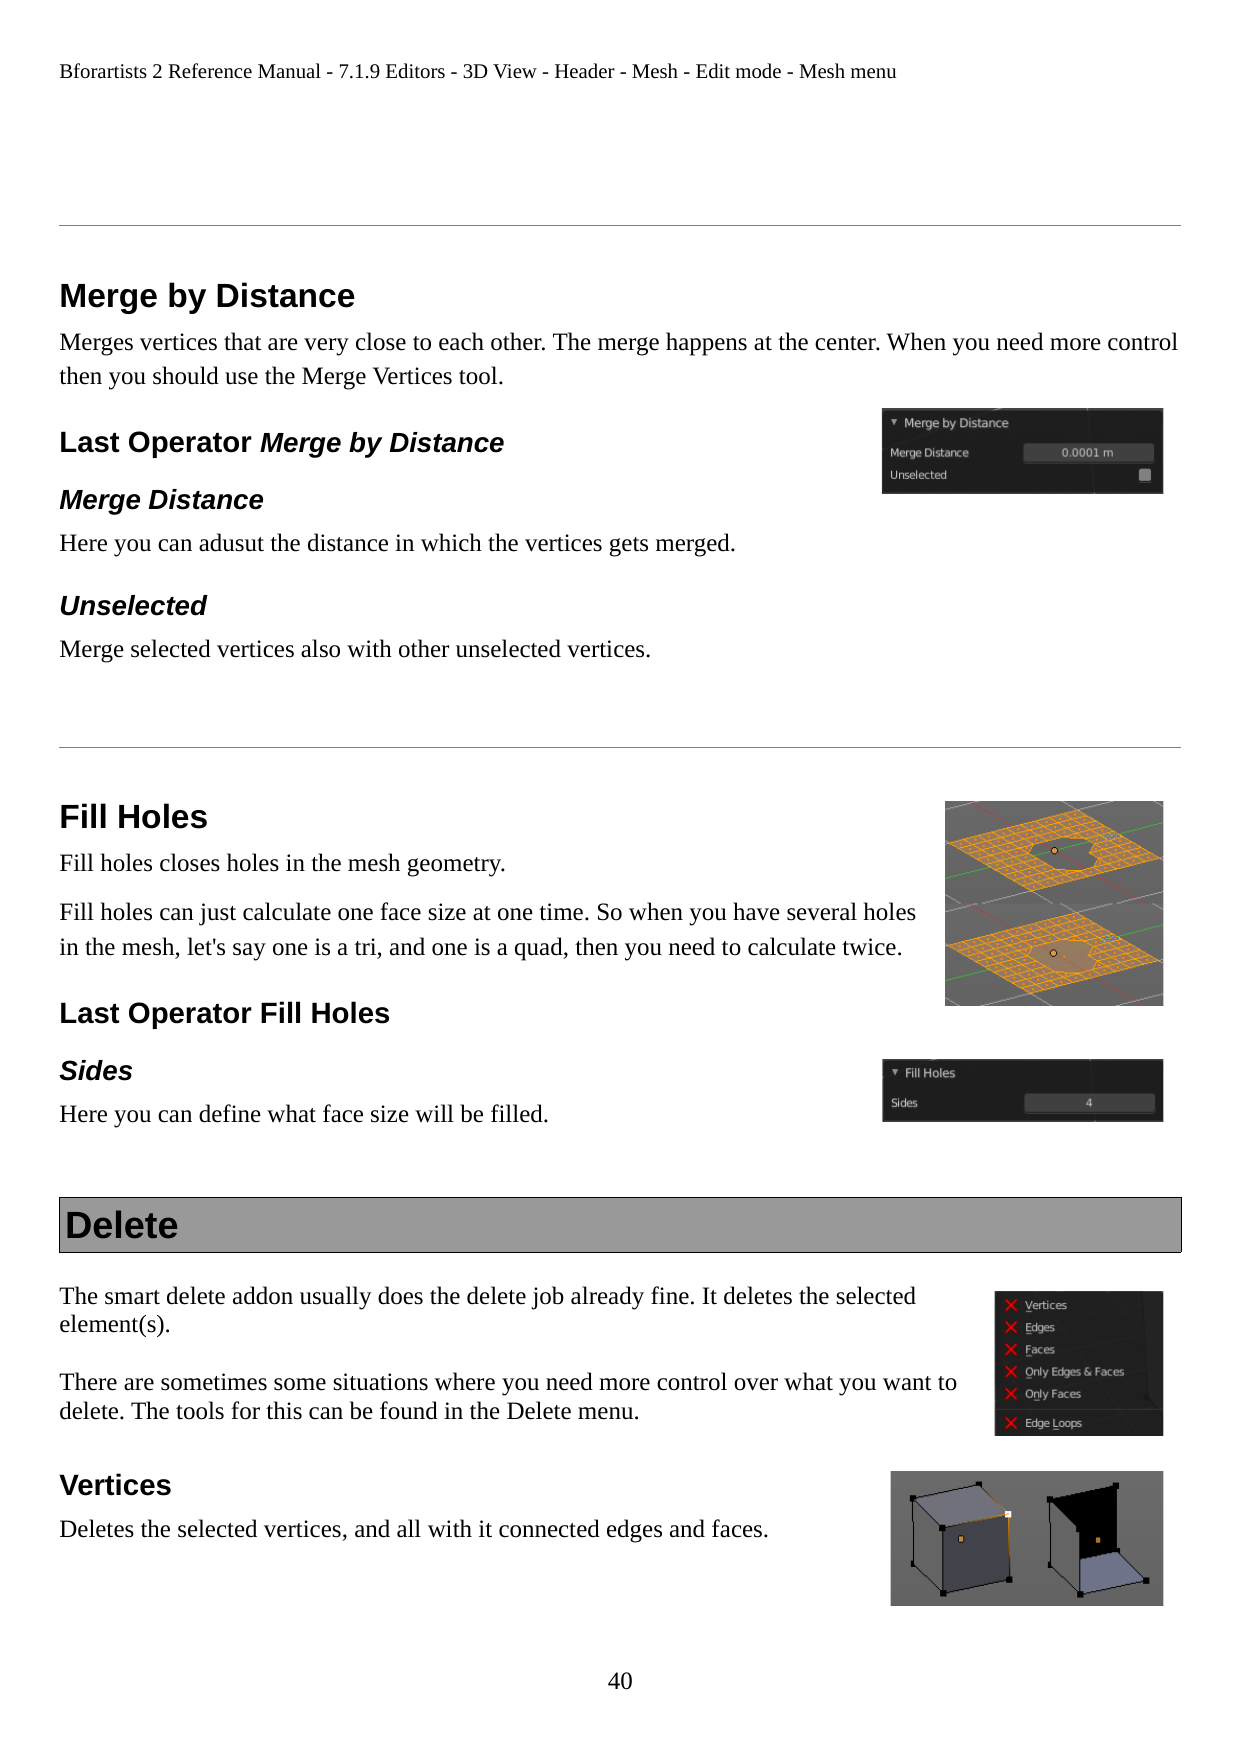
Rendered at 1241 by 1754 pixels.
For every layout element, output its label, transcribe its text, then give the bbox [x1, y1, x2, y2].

text Merge selected vertices also with other unselected vertices. [59, 634, 1181, 663]
picture [994, 1291, 1164, 1436]
text Fill holes can just calculate one face size at one time. So when you have several holes in the mesh, let's say one is a tri, and one is a quad, then you need to calculate twice. [59, 897, 945, 961]
subtitle Vertices [59, 1468, 1181, 1502]
subtitle Sides [59, 1054, 1181, 1086]
text Deletes the selected vertices, and all with it connected edges and faces. [59, 1514, 890, 1543]
subtitle Fill Holes [59, 797, 1181, 836]
subtitle Unselected [59, 590, 1181, 622]
text Here you can define what face size will be filled. [59, 1099, 1181, 1127]
text There are sometimes some situations where you need more control over what you want to delete. The tools for this can be found in the Delete menu. [59, 1367, 994, 1424]
table_header Delete [60, 1198, 1181, 1252]
picture [882, 1059, 1164, 1122]
picture [945, 801, 1164, 1006]
subtitle Merge Distance [59, 484, 1181, 516]
text The smart delete addon usually does the delete job already fine. It deletes the selected element(s). [59, 1281, 1181, 1338]
text Merges vertices that are very close to each other. The merge happens at the center. When you need more control then you should use the Merge Vertices tool. [59, 327, 1181, 390]
text Fill holes closes holes in the mesh geometry. [59, 848, 945, 877]
picture [890, 1471, 1164, 1606]
subtitle Last Operator Fill Holes [59, 996, 1181, 1029]
subtitle Last Operator Merge by Distance [59, 425, 881, 459]
subtitle Merge by Distance [59, 276, 1181, 314]
picture [881, 408, 1164, 494]
text Here you can adusut the distance in which the vertices gets merged. [59, 528, 1181, 557]
